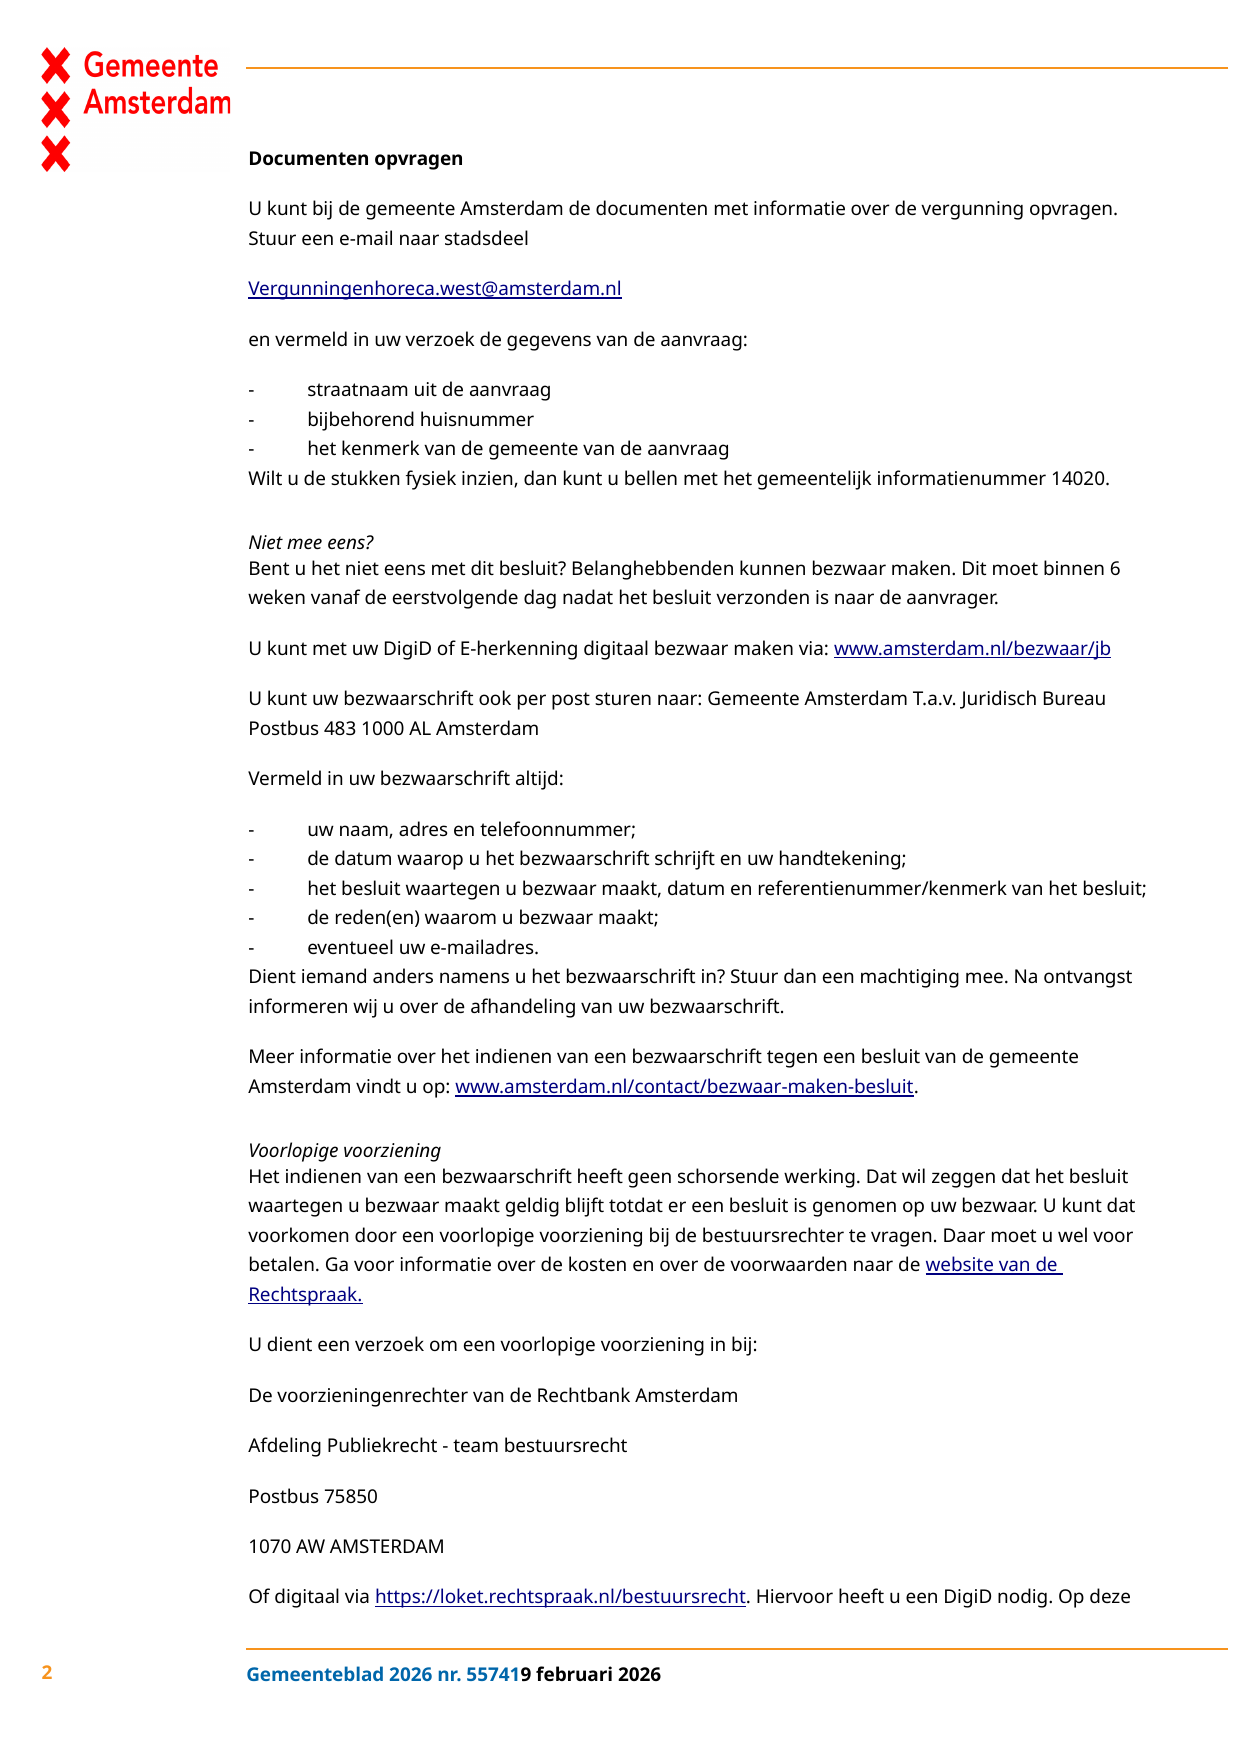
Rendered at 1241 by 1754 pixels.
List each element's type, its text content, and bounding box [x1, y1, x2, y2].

list de reden(en) waarom u bezwaar maakt; [248, 904, 1152, 930]
list uw naam, adres en telefoonnummer; [248, 816, 1152, 841]
text Vermeld in uw bezwaarschrift altijd: [248, 765, 1152, 791]
text Afdeling Publiekrecht - team bestuursrecht [248, 1432, 1152, 1458]
text Dient iemand anders namens u het bezwaarschrift in? Stuur dan een machtiging mee. Na ontvangst informeren wij u over de afhandeling van uw bezwaarschrift. [248, 964, 1152, 1019]
text U kunt bij de gemeente Amsterdam de documenten met informatie over de vergunning opvragen. Stuur een e-mail naar stadsdeel [248, 196, 1152, 251]
text en vermeld in uw verzoek de gegevens van de aanvraag: [248, 326, 1152, 352]
list het besluit waartegen u bezwaar maakt, datum en referentienummer/kenmerk van het besluit; [248, 875, 1152, 901]
text Het indienen van een bezwaarschrift heeft geen schorsende werking. Dat wil zeggen dat het besluit waartegen u bezwaar maakt geldig blijft totdat er een besluit is genomen op uw bezwaar. U kunt dat voorkomen door een voorlopige voorziening bij de bestuursrechter te vragen. Daar moet u wel voor betalen. Ga voor informatie over de kosten en over de voorwaarden naar de website van de Rechtspraak. [248, 1163, 1152, 1307]
text Niet mee eens? [248, 529, 1152, 555]
text U kunt met uw DigiD of E-herkenning digitaal bezwaar maken via: www.amsterdam.nl/bezwaar/jb [248, 635, 1152, 661]
list het kenmerk van de gemeente van de aanvraag [248, 436, 1152, 461]
list straatnaam uit de aanvraag [248, 376, 1152, 402]
text U kunt uw bezwaarschrift ook per post sturen naar: Gemeente Amsterdam T.a.v. Juridisch Bureau Postbus 483 1000 AL Amsterdam [248, 685, 1152, 741]
text Bent u het niet eens met dit besluit? Belanghebbenden kunnen bezwaar maken. Dit moet binnen 6 weken vanaf de eerstvolgende dag nadat het besluit verzonden is naar de aanvrager. [248, 555, 1152, 610]
text Voorlopige voorziening [248, 1137, 1152, 1163]
picture [41, 47, 231, 172]
text Wilt u de stukken fysiek inzien, dan kunt u bellen met het gemeentelijk informatienummer 14020. [248, 465, 1152, 491]
list eventueel uw e-mailadres. [248, 934, 1152, 960]
list bijbehorend huisnummer [248, 406, 1152, 432]
text 1070 AW AMSTERDAM [248, 1533, 1152, 1559]
text Of digitaal via https://loket.rechtspraak.nl/bestuursrecht. Hiervoor heeft u een DigiD nodig. Op deze [248, 1584, 1152, 1609]
text De voorzieningenrechter van de Rechtbank Amsterdam [248, 1382, 1152, 1408]
text U dient een verzoek om een voorlopige voorziening in bij: [248, 1332, 1152, 1357]
text Vergunningenhoreca.west@amsterdam.nl [248, 276, 1152, 301]
text Meer informatie over het indienen van een bezwaarschrift tegen een besluit van de gemeente Amsterdam vindt u op: www.amsterdam.nl/contact/bezwaar-maken-besluit. [248, 1044, 1152, 1099]
list de datum waarop u het bezwaarschrift schrijft en uw handtekening; [248, 845, 1152, 871]
text Postbus 75850 [248, 1483, 1152, 1509]
text Documenten opvragen [248, 145, 1152, 171]
